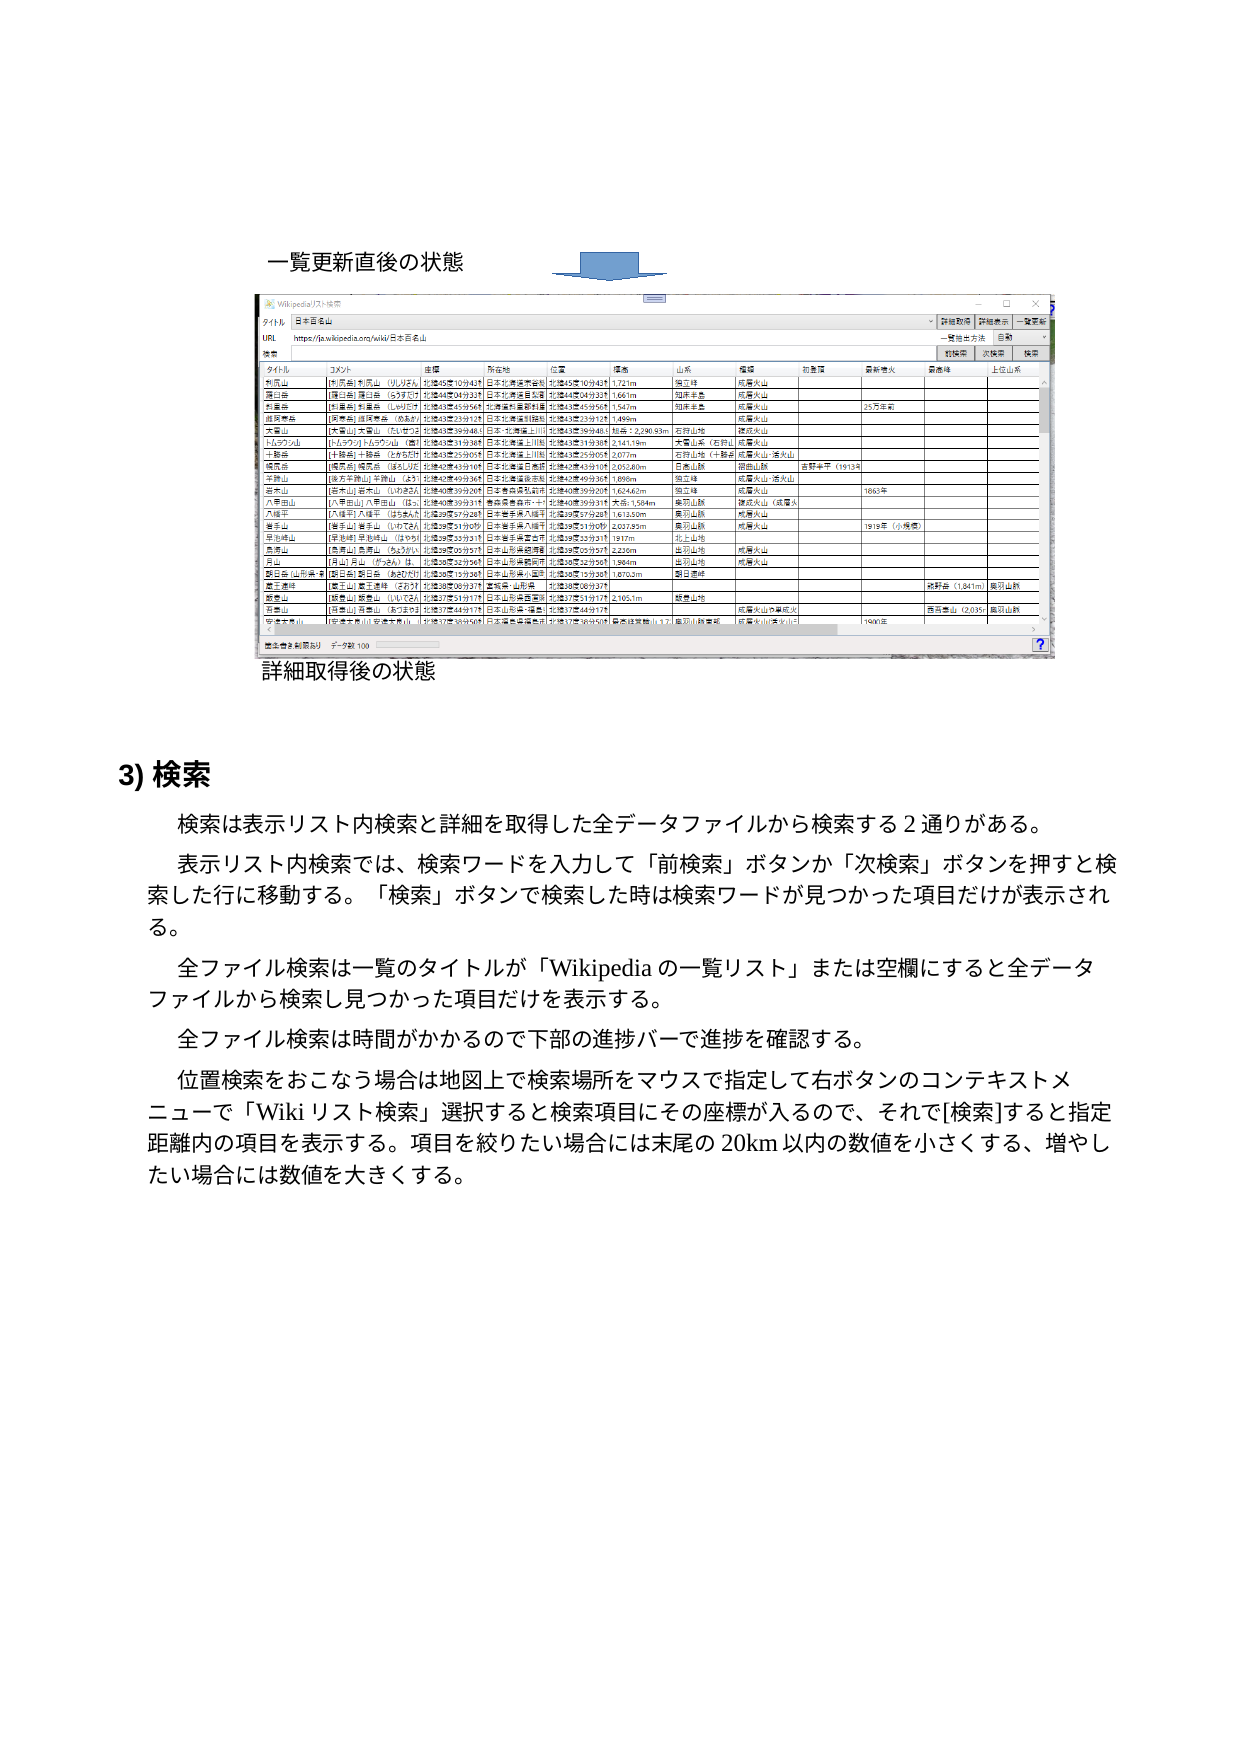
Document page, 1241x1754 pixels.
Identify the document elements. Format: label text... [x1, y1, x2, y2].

text 検索は表示リスト内検索と詳細を取得した全データファイルから検索する2通りがある。 [148, 807, 1122, 838]
picture [254, 294, 1055, 659]
text 全ファイル検索は一覧のタイトルが「Wikipediaの一覧リスト」または空欄にすると全データファイルから検索し見つかった項目だけを表示する。 [148, 951, 1122, 1014]
subtitle 3) 検索 [118, 752, 1122, 794]
text 位置検索をおこなう場合は地図上で検索場所をマウスで指定して右ボタンのコンテキストメニューで「Wikiリスト検索」選択すると検索項目にその座標が入るので、それで[検索]すると指定距離内の項目を表示する。項目を絞りたい場合には末尾の20km以内の数値を小さくする、増やしたい場合には数値を大きくする。 [148, 1063, 1122, 1189]
text 表示リスト内検索では、検索ワードを入力して「前検索」ボタンか「次検索」ボタンを押すと検索した行に移動する。「検索」ボタンで検索した時は検索ワードが見つかった項目だけが表示される。 [148, 847, 1122, 942]
text 全ファイル検索は時間がかかるので下部の進捗バーで進捗を確認する。 [148, 1022, 1122, 1054]
